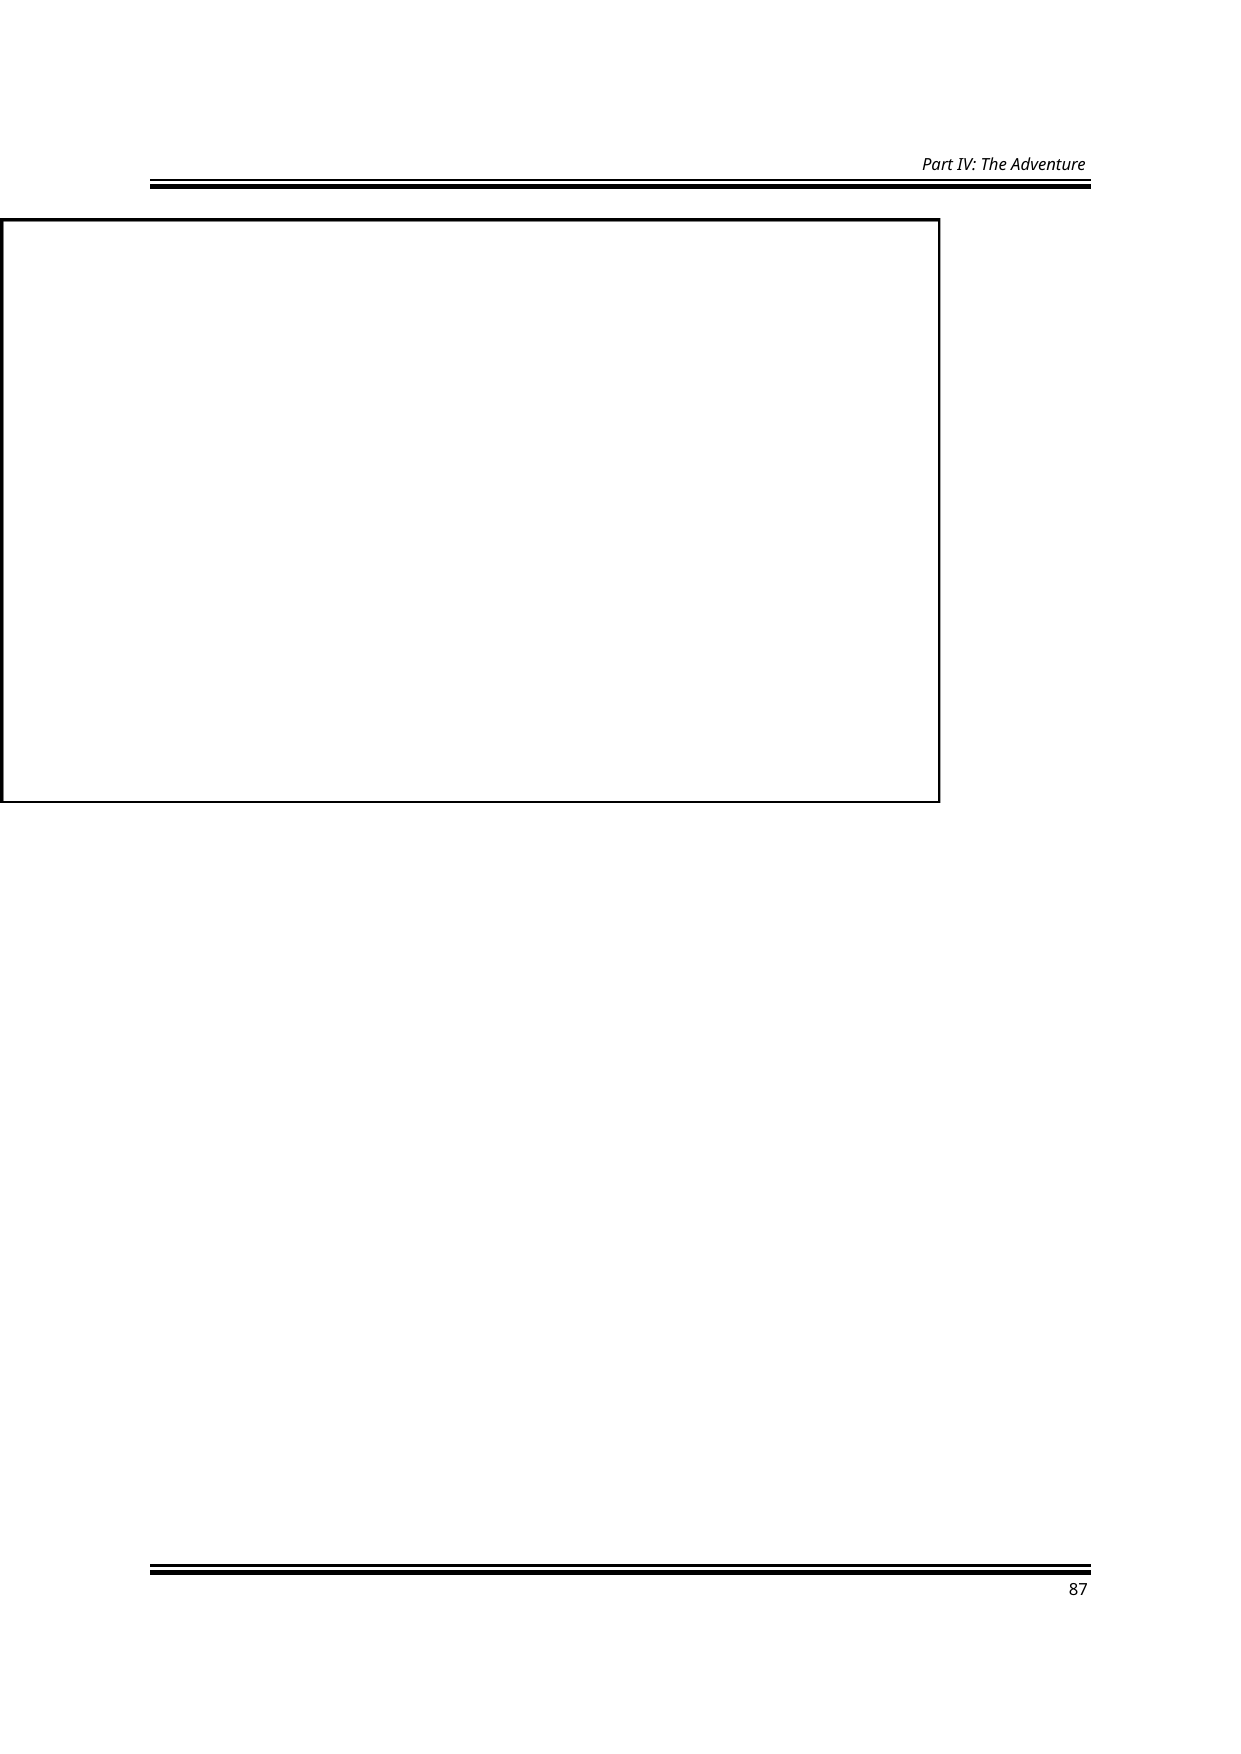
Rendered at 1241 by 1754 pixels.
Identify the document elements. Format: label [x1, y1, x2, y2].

picture [0, 218, 941, 803]
